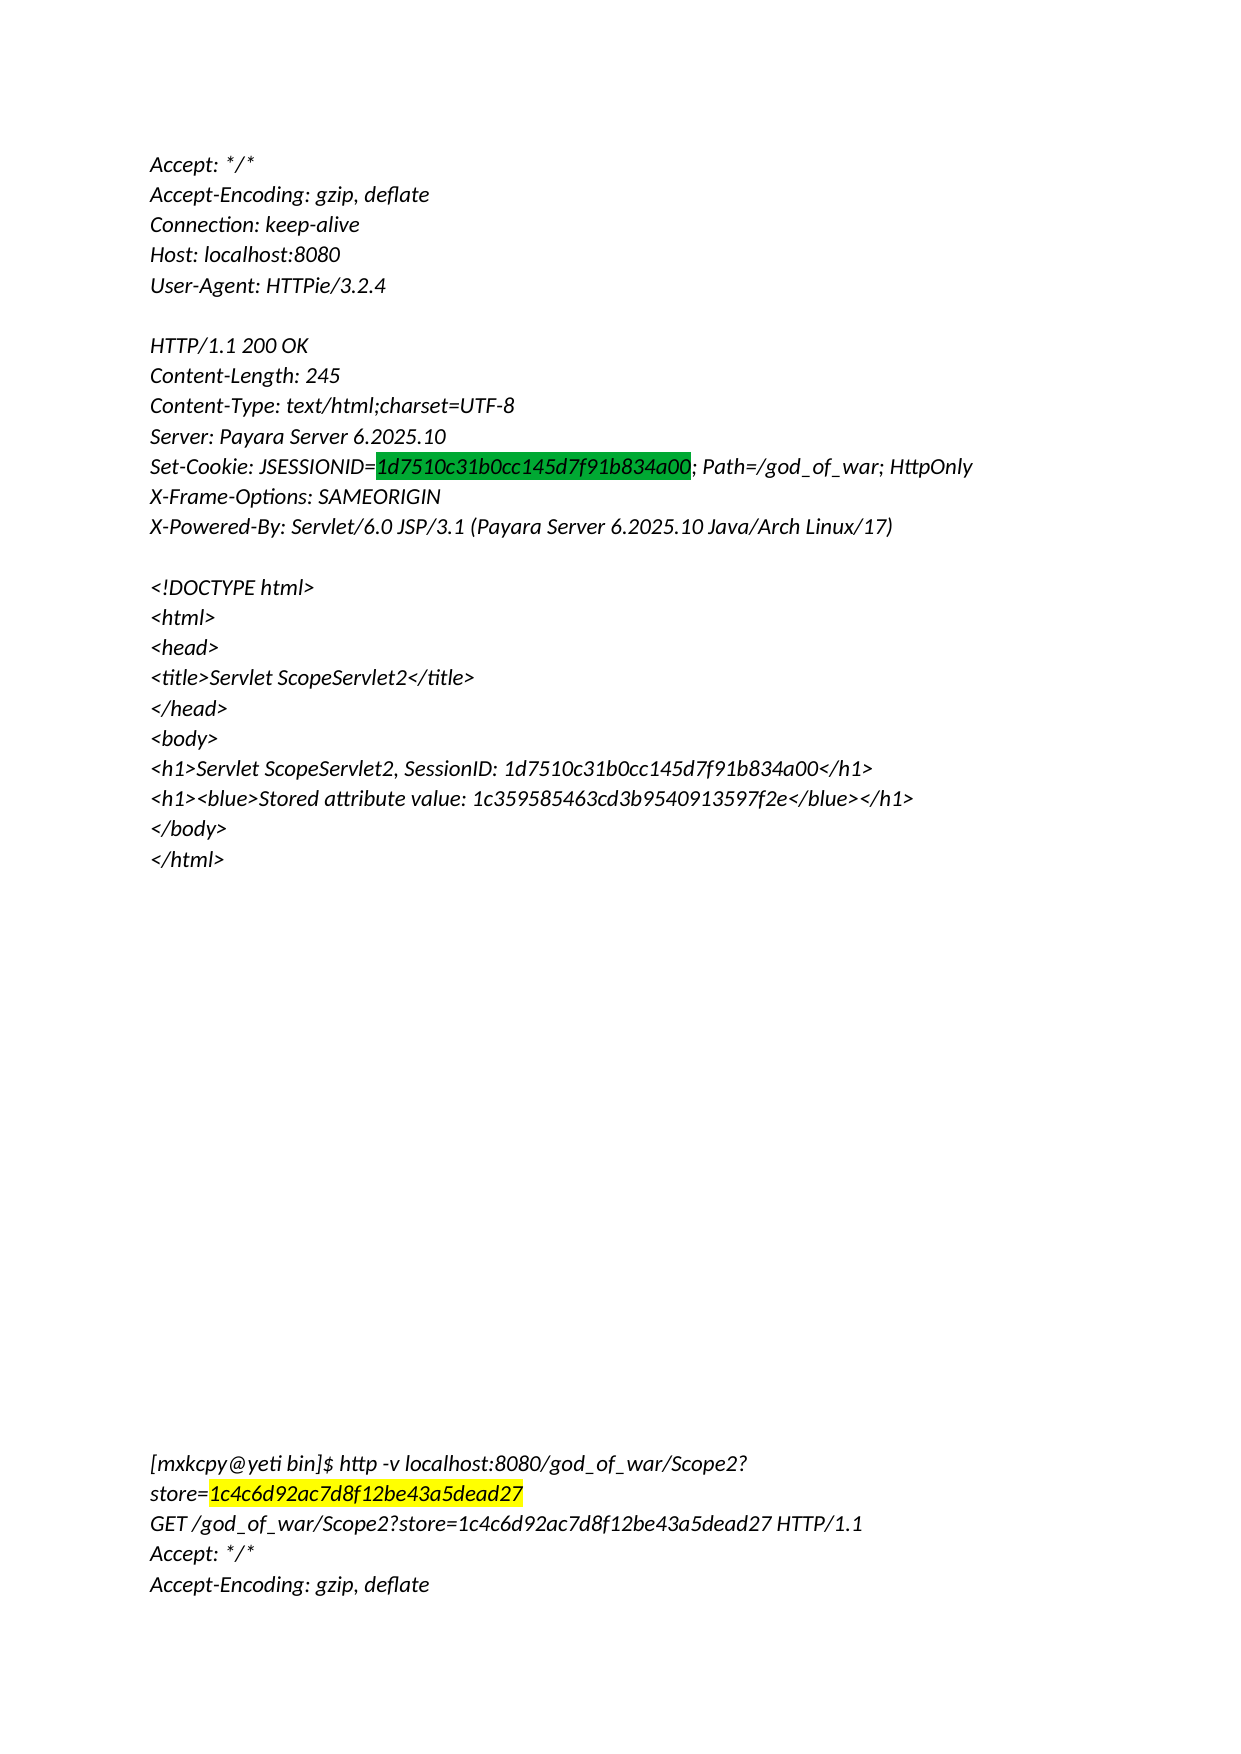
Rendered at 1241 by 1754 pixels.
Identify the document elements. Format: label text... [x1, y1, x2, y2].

text Content-Length: 245 [150, 361, 1090, 389]
text GET /god_of_war/Scope2?store=1c4c6d92ac7d8f12be43a5dead27 HTTP/1.1 [150, 1509, 1090, 1537]
text <h1>Servlet ScopeServlet2, SessionID: 1d7510c31b0cc145d7f91b834a00</h1> [150, 754, 1090, 782]
text <head> [150, 633, 1090, 661]
text X-Powered-By: Servlet/6.0 JSP/3.1 (Payara Server 6.2025.10 Java/Arch Linux/17) [150, 512, 1090, 541]
text Accept-Encoding: gzip, deflate [150, 1570, 1090, 1598]
text Connection: keep-alive [150, 210, 1090, 238]
text <!DOCTYPE html> [150, 573, 1090, 601]
text Server: Payara Server 6.2025.10 [150, 422, 1090, 450]
text Host: localhost:8080 [150, 241, 1090, 269]
text <body> [150, 724, 1090, 752]
text Content-Type: text/html;charset=UTF-8 [150, 392, 1090, 420]
text <title>Servlet ScopeServlet2</title> [150, 663, 1090, 692]
text </html> [150, 845, 1090, 873]
text Set-Cookie: JSESSIONID=1d7510c31b0cc145d7f91b834a00; Path=/god_of_war; HttpOnly [150, 452, 1090, 480]
text <html> [150, 603, 1090, 631]
text [mxkcpy@yeti bin]$ http -v localhost:8080/god_of_war/Scope2?store=1c4c6d92ac7d8f12be43a5dead27 [150, 1449, 1090, 1507]
text Accept-Encoding: gzip, deflate [150, 180, 1090, 208]
text <h1><blue>Stored attribute value: 1c359585463cd3b9540913597f2e</blue></h1> [150, 784, 1090, 812]
text Accept: */* [150, 1539, 1090, 1568]
text X-Frame-Options: SAMEORIGIN [150, 482, 1090, 510]
text </body> [150, 814, 1090, 843]
text Accept: */* [150, 150, 1090, 178]
text User-Agent: HTTPie/3.2.4 [150, 271, 1090, 299]
text </head> [150, 694, 1090, 722]
text HTTP/1.1 200 OK [150, 331, 1090, 359]
